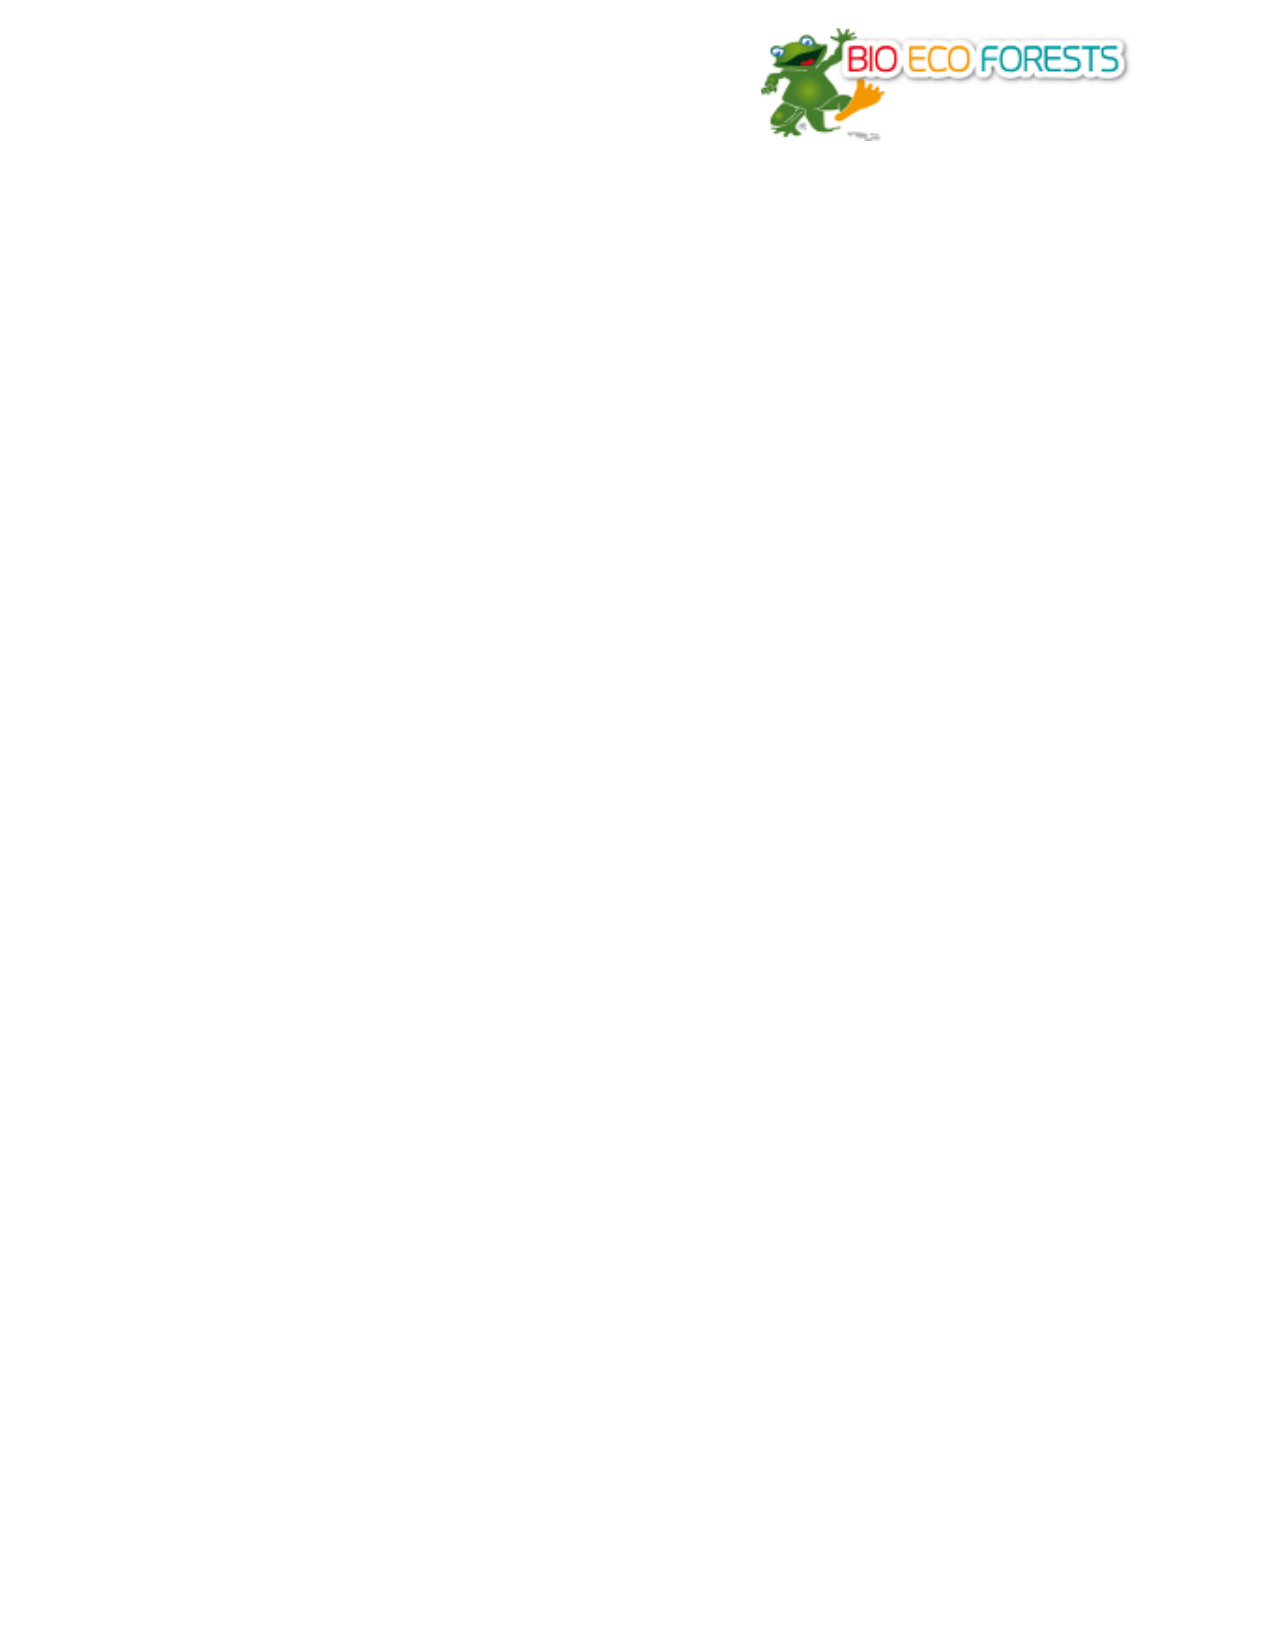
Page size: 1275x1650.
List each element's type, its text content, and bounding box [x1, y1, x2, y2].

picture [760, 28, 1134, 141]
text <for each="site in objects"> [118, 170, 1157, 199]
